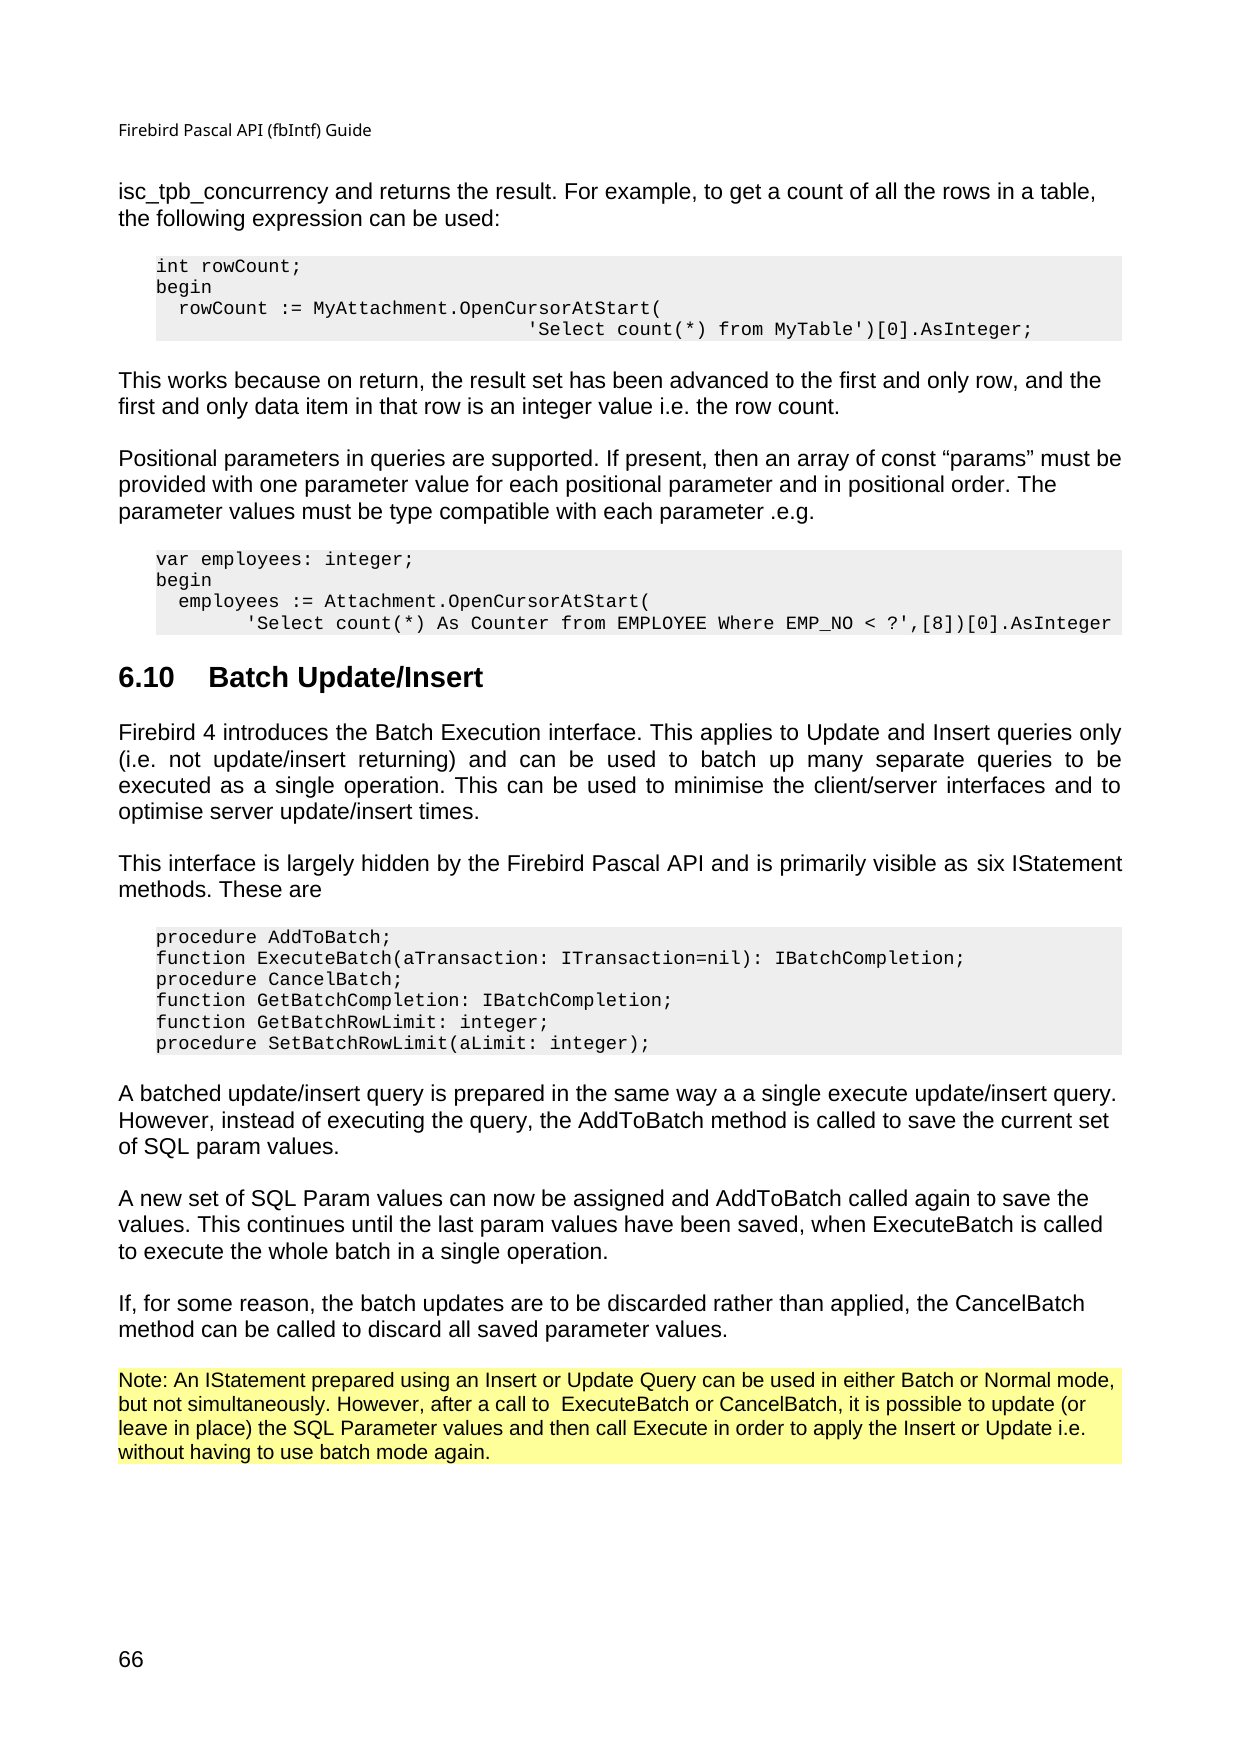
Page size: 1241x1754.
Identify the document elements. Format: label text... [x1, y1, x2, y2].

text procedure AddToBatch; [156, 927, 1122, 949]
text int rowCount; [156, 256, 1122, 278]
text A new set of SQL Param values can now be assigned and AddToBatch called again to save the values. This continues until the last param values have been saved, when ExecuteBatch is called to execute the whole batch in a single operation. [118, 1185, 1122, 1264]
text If, for some reason, the batch updates are to be discarded rather than applied, the CancelBatch method can be called to discard all saved parameter values. [118, 1289, 1122, 1342]
text A batched update/insert query is prepared in the same way a a single execute update/insert query. However, instead of executing the query, the AddToBatch method is called to save the current set of SQL param values. [118, 1080, 1122, 1159]
text isc_tpb_concurrency and returns the result. For example, to get a count of all the rows in a table, the following expression can be used: [118, 178, 1122, 231]
text procedure SetBatchRowLimit(aLimit: integer); [156, 1034, 1122, 1055]
text var employees: integer; [156, 550, 1122, 571]
text This works because on return, the result set has been advanced to the first and only row, and the first and only data item in that row is an integer value i.e. the row count. [118, 367, 1122, 419]
subtitle Batch Update/Insert [118, 660, 1122, 694]
text employees := Attachment.OpenCursorAtStart( [156, 592, 1122, 613]
text begin [156, 571, 1122, 592]
text function ExecuteBatch(aTransaction: ITransaction=nil): IBatchCompletion; [156, 949, 1122, 970]
text begin [156, 278, 1122, 299]
text rowCount := MyAttachment.OpenCursorAtStart( [156, 299, 1122, 320]
text Positional parameters in queries are supported. If present, then an array of const “params” must be provided with one parameter value for each positional parameter and in positional order. The parameter values must be type compatible with each parameter .e.g. [118, 445, 1122, 524]
text function GetBatchCompletion: IBatchCompletion; [156, 991, 1122, 1012]
text Firebird 4 introduces the Batch Execution interface. This applies to Update and Insert queries only (i.e. not update/insert returning) and can be used to batch up many separate queries to be executed as a single operation. This can be used to minimise the client/server interfaces and to optimise server update/insert times. [118, 719, 1122, 825]
text Note: An IStatement prepared using an Insert or Update Query can be used in either Batch or Normal mode, but not simultaneously. However, after a call to ExecuteBatch or CancelBatch, it is possible to update (or leave in place) the SQL Parameter values and then call Execute in order to apply the Insert or Update i.e. without having to use batch mode again. [118, 1368, 1122, 1464]
text 'Select count(*) from MyTable')[0].AsInteger; [156, 320, 1122, 341]
text function GetBatchRowLimit: integer; [156, 1012, 1122, 1034]
text This interface is largely hidden by the Firebird Pascal API and is primarily visible as six IStatement methods. These are [118, 850, 1122, 902]
text procedure CancelBatch; [156, 970, 1122, 991]
text 'Select count(*) As Counter from EMPLOYEE Where EMP_NO < ?',[8])[0].AsInteger [156, 613, 1122, 635]
